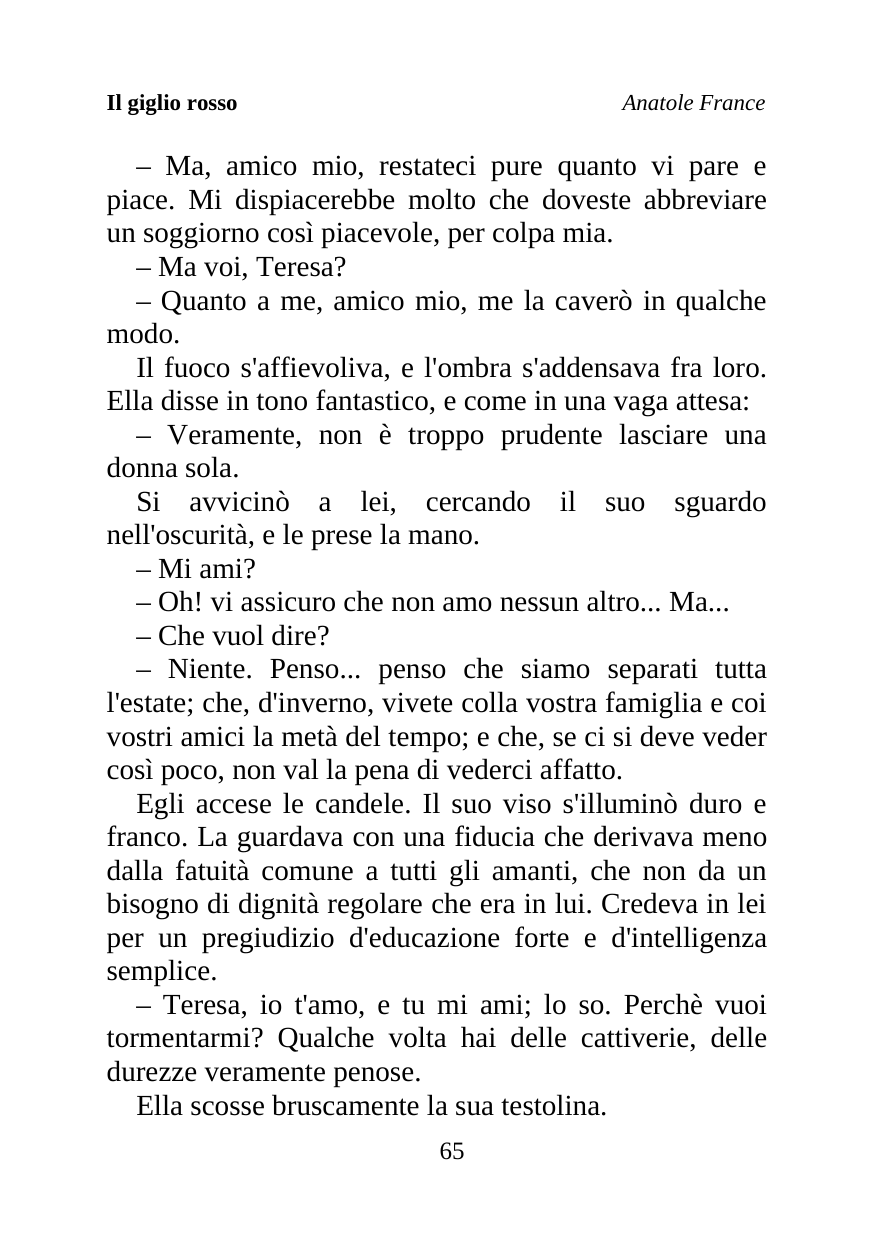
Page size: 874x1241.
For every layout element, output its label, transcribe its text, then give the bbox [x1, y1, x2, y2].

text – Che vuol dire? [106, 618, 768, 652]
text – Veramente, non è troppo prudente lasciare una donna sola. [106, 417, 768, 484]
text – Teresa, io t'amo, e tu mi ami; lo so. Perchè vuoi tormentarmi? Qualche volta hai delle cattiverie, delle durezze veramente penose. [106, 987, 768, 1088]
text Ella scosse bruscamente la sua testolina. [106, 1088, 768, 1121]
text – Quanto a me, amico mio, me la caverò in qualche modo. [106, 283, 768, 350]
text Egli accese le candele. Il suo viso s'illuminò duro e franco. La guardava con una fiducia che derivava meno dalla fatuità comune a tutti gli amanti, che non da un bisogno di dignità regolare che era in lui. Credeva in lei per un pregiudizio d'educazione forte e d'intelligenza semplice. [106, 786, 768, 987]
text – Niente. Penso... penso che siamo separati tutta l'estate; che, d'inverno, vivete colla vostra famiglia e coi vostri amici la metà del tempo; e che, se ci si deve veder così poco, non val la pena di vederci affatto. [106, 652, 768, 786]
text – Ma, amico mio, restateci pure quanto vi pare e piace. Mi dispiacerebbe molto che doveste abbreviare un soggiorno così piacevole, per colpa mia. [106, 148, 768, 249]
text Il fuoco s'affievoliva, e l'ombra s'addensava fra loro. Ella disse in tono fantastico, e come in una vaga attesa: [106, 350, 768, 417]
text – Mi ami? [106, 551, 768, 584]
text – Ma voi, Teresa? [106, 249, 768, 283]
text – Oh! vi assicuro che non amo nessun altro... Ma... [106, 584, 768, 618]
text Si avvicinò a lei, cercando il suo sguardo nell'oscurità, e le prese la mano. [106, 484, 768, 551]
